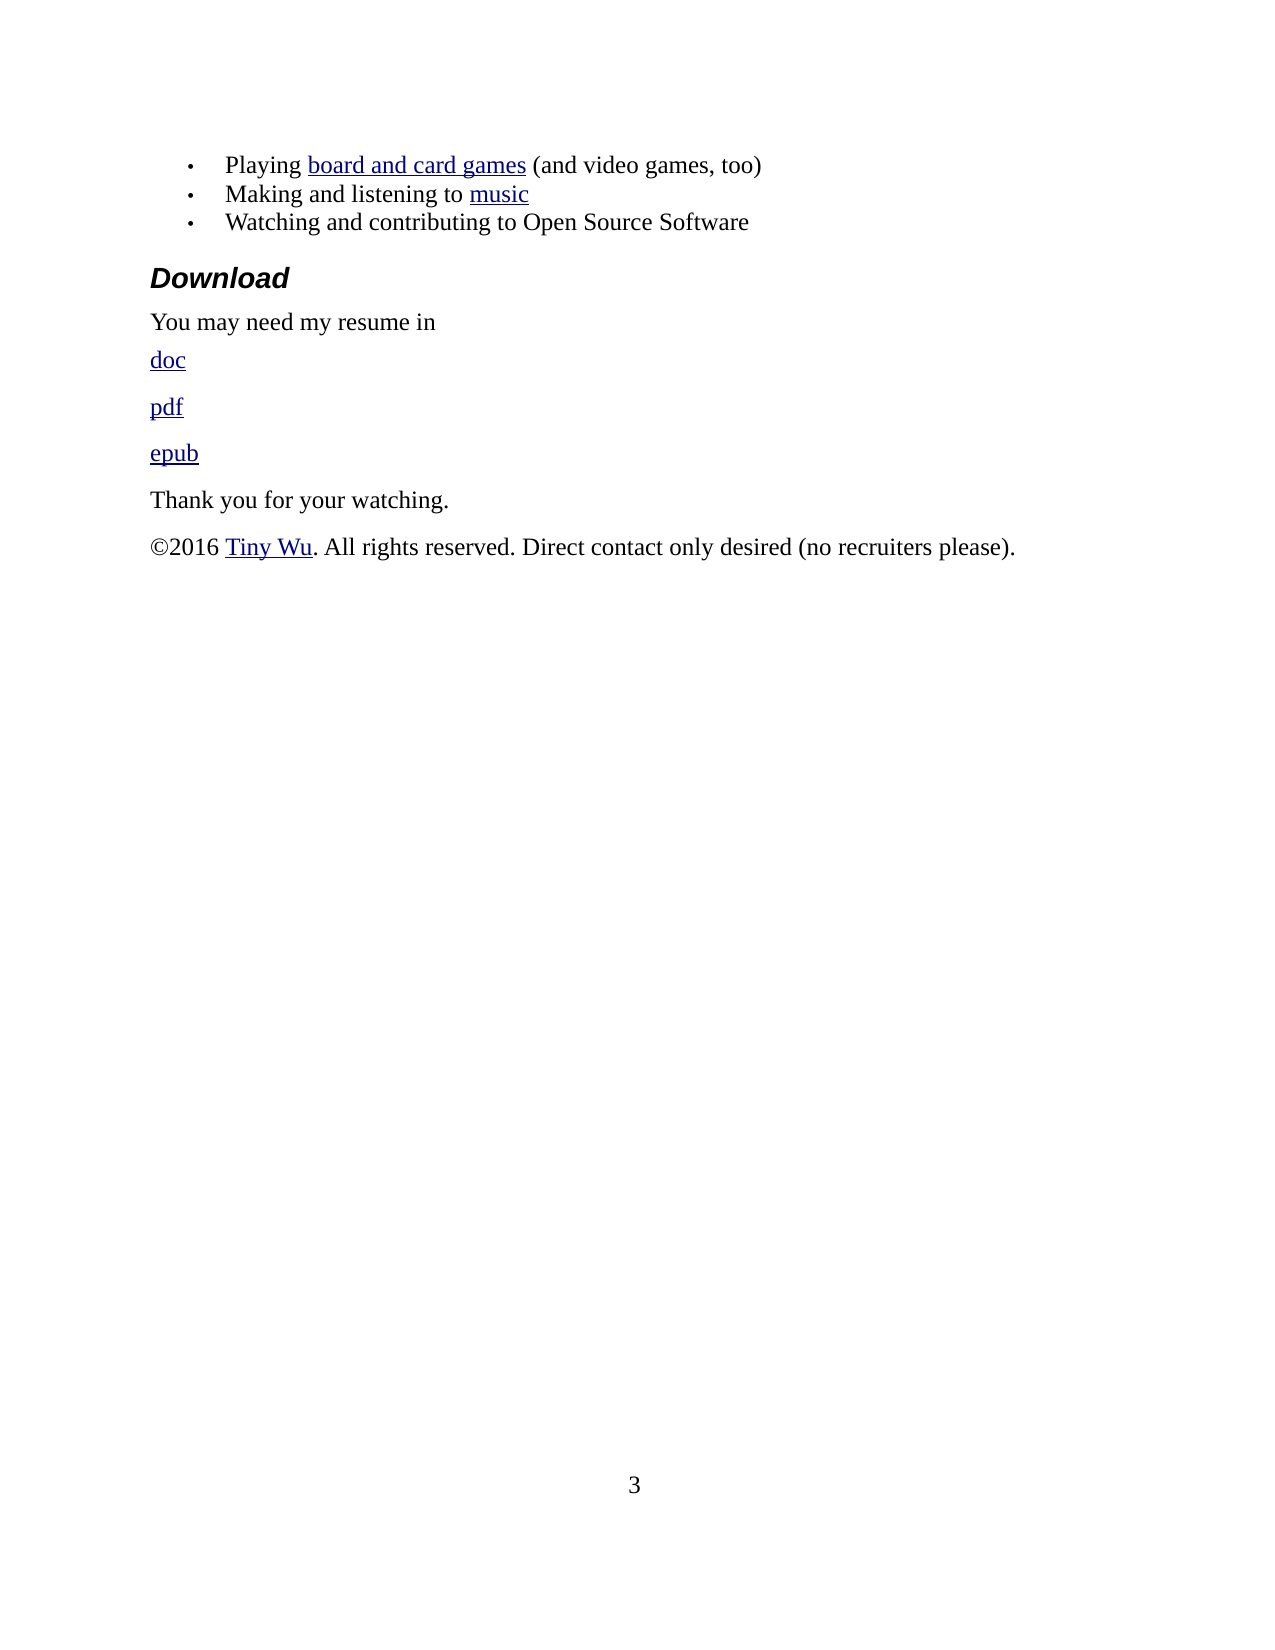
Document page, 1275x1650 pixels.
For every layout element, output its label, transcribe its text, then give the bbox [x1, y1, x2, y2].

text pdf [150, 392, 1125, 420]
list Making and listening to music [187, 179, 1125, 207]
text doc [150, 345, 1125, 374]
text ©2016 Tiny Wu. All rights reserved. Direct contact only desired (no recruiters please). [150, 532, 1125, 560]
text epub [150, 438, 1125, 467]
text Thank you for your watching. [150, 485, 1125, 514]
list Playing board and card games (and video games, too) [187, 150, 1125, 179]
text You may need my resume in [150, 307, 1125, 336]
subtitle Download [150, 261, 1125, 295]
list Watching and contributing to Open Source Software [187, 207, 1125, 236]
